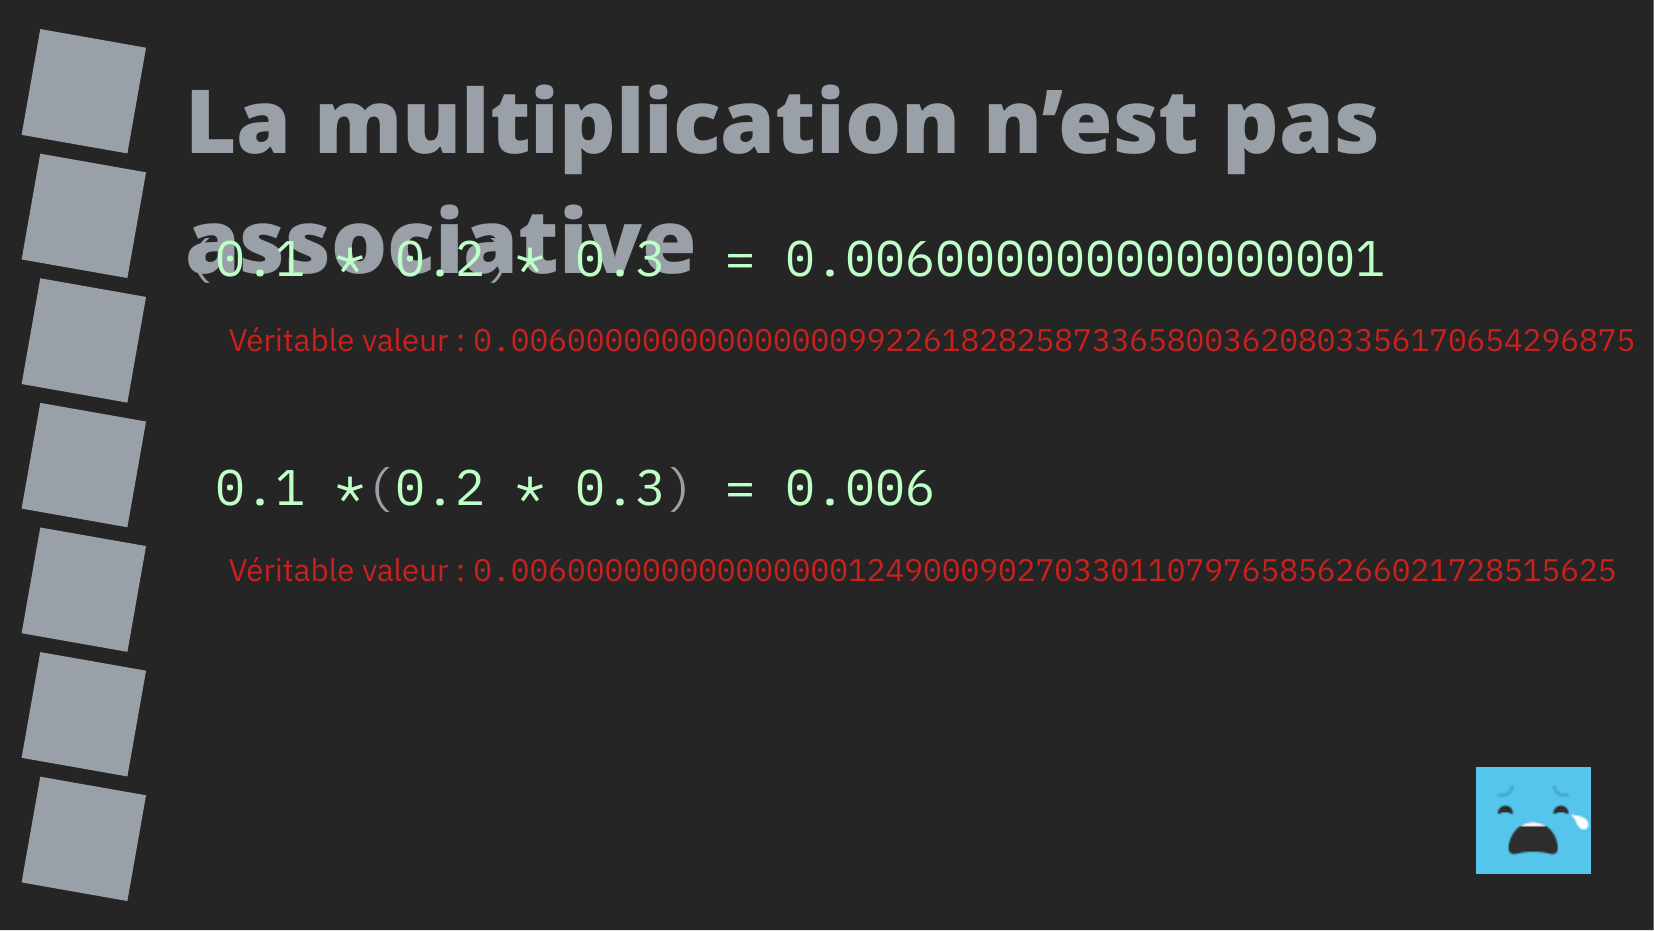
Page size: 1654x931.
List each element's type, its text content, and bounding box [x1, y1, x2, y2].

picture [1476, 767, 1591, 874]
list (0.1 * 0.2)* 0.3 = 0.006000000000000001 Véritable valeur : 0.006000000000000000992261828258733658003620803356170654296875 0.1 *(0.2 * 0.3) = 0.006 Véritable valeur : 0.00600000000000000012490009027033011079765856266021728515625 [184, 225, 1636, 901]
title La multiplication n’est pas associative [184, 59, 1654, 154]
